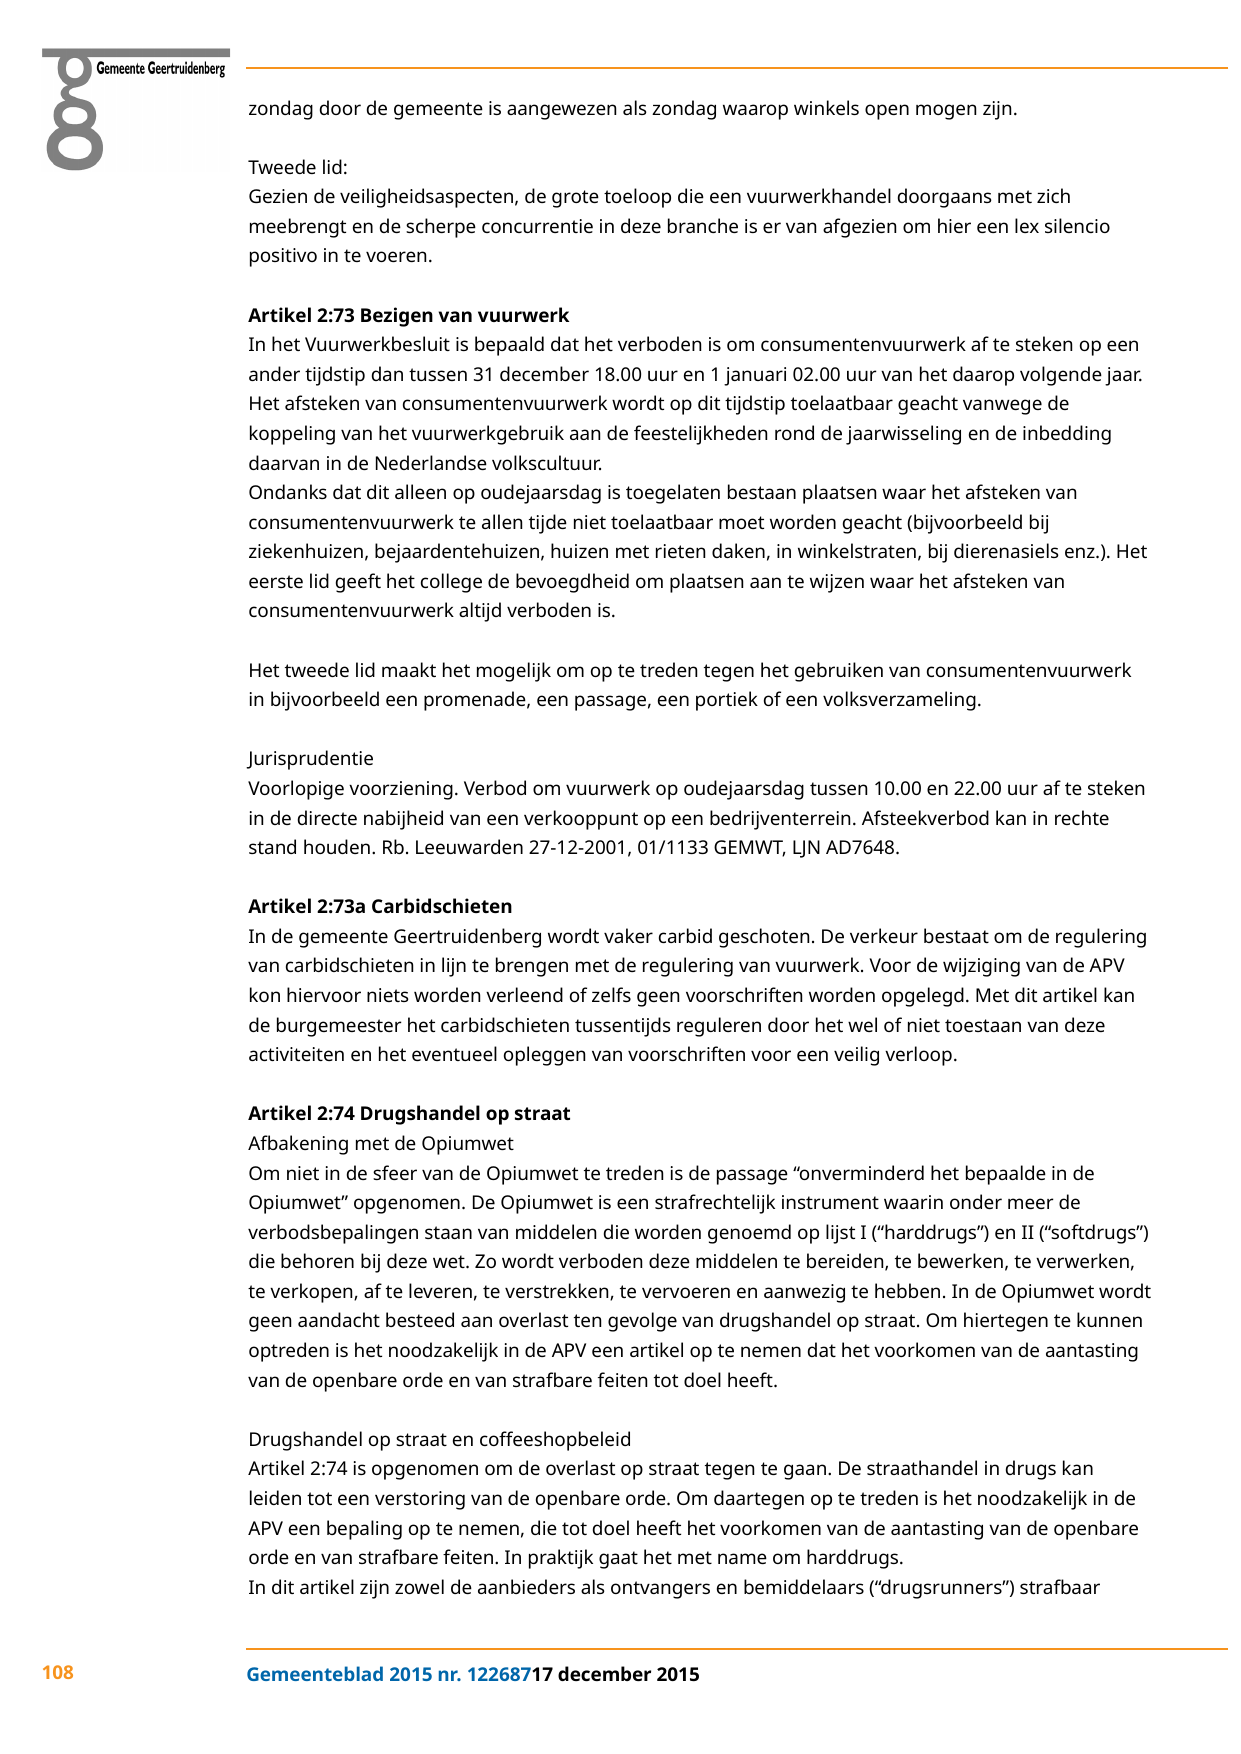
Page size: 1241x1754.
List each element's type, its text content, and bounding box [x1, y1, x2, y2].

text Artikel 2:74 is opgenomen om de overlast op straat tegen te gaan. De straathandel in drugs kan leiden tot een verstoring van de openbare orde. Om daartegen op te treden is het noodzakelijk in de APV een bepaling op te nemen, die tot doel heeft het voorkomen van de aantasting van de openbare orde en van strafbare feiten. In praktijk gaat het met name om harddrugs. [248, 1456, 1152, 1570]
text In dit artikel zijn zowel de aanbieders als ontvangers en bemiddelaars (“drugsrunners”) strafbaar [248, 1574, 1152, 1600]
text Artikel 2:74 Drugshandel op straat [248, 1101, 1152, 1126]
text In het Vuurwerkbesluit is bepaald dat het verboden is om consumentenvuurwerk af te steken op een ander tijdstip dan tussen 31 december 18.00 uur en 1 januari 02.00 uur van het daarop volgende jaar. Het afsteken van consumentenvuurwerk wordt op dit tijdstip toelaatbaar geacht vanwege de koppeling van het vuurwerkgebruik aan de feestelijkheden rond de jaarwisseling en de inbedding daarvan in de Nederlandse volkscultuur. [248, 331, 1152, 476]
text zondag door de gemeente is aangewezen als zondag waarop winkels open mogen zijn. [248, 95, 1152, 121]
text Voorlopige voorziening. Verbod om vuurwerk op oudejaarsdag tussen 10.00 en 22.00 uur af te steken in de directe nabijheid van een verkooppunt op een bedrijventerrein. Afsteekverbod kan in rechte stand houden. Rb. Leeuwarden 27-12-2001, 01/1133 GEMWT, LJN AD7648. [248, 775, 1152, 860]
text Tweede lid: [248, 154, 1152, 180]
text Artikel 2:73a Carbidschieten [248, 893, 1152, 919]
text Gezien de veiligheidsaspecten, de grote toeloop die een vuurwerkhandel doorgaans met zich meebrengt en de scherpe concurrentie in deze branche is er van afgezien om hier een lex silencio positivo in te voeren. [248, 183, 1152, 268]
picture [41, 47, 231, 172]
text Het tweede lid maakt het mogelijk om op te treden tegen het gebruiken van consumentenvuurwerk in bijvoorbeeld een promenade, een passage, een portiek of een volksverzameling. [248, 657, 1152, 712]
text Om niet in de sfeer van de Opiumwet te treden is de passage “onverminderd het bepaalde in de Opiumwet” opgenomen. De Opiumwet is een strafrechtelijk instrument waarin onder meer de verbodsbepalingen staan van middelen die worden genoemd op lijst I (“harddrugs”) en II (“softdrugs”) die behoren bij deze wet. Zo wordt verboden deze middelen te bereiden, te bewerken, te verwerken, te verkopen, af te leveren, te verstrekken, te vervoeren en aanwezig te hebben. In de Opiumwet wordt geen aandacht besteed aan overlast ten gevolge van drugshandel op straat. Om hiertegen te kunnen optreden is het noodzakelijk in de APV een artikel op te nemen dat het voorkomen van de aantasting van de openbare orde en van strafbare feiten tot doel heeft. [248, 1160, 1152, 1393]
text Ondanks dat dit alleen op oudejaarsdag is toegelaten bestaan plaatsen waar het afsteken van consumentenvuurwerk te allen tijde niet toelaatbaar moet worden geacht (bijvoorbeeld bij ziekenhuizen, bejaardentehuizen, huizen met rieten daken, in winkelstraten, bij dierenasiels enz.). Het eerste lid geeft het college de bevoegdheid om plaatsen aan te wijzen waar het afsteken van consumentenvuurwerk altijd verboden is. [248, 479, 1152, 623]
text Afbakening met de Opiumwet [248, 1130, 1152, 1156]
text Drugshandel op straat en coffeeshopbeleid [248, 1426, 1152, 1452]
text Artikel 2:73 Bezigen van vuurwerk [248, 302, 1152, 328]
text Jurisprudentie [248, 746, 1152, 771]
text In de gemeente Geertruidenberg wordt vaker carbid geschoten. De verkeur bestaat om de regulering van carbidschieten in lijn te brengen met de regulering van vuurwerk. Voor de wijziging van de APV kon hiervoor niets worden verleend of zelfs geen voorschriften worden opgelegd. Met dit artikel kan de burgemeester het carbidschieten tussentijds reguleren door het wel of niet toestaan van deze activiteiten en het eventueel opleggen van voorschriften voor een veilig verloop. [248, 923, 1152, 1067]
